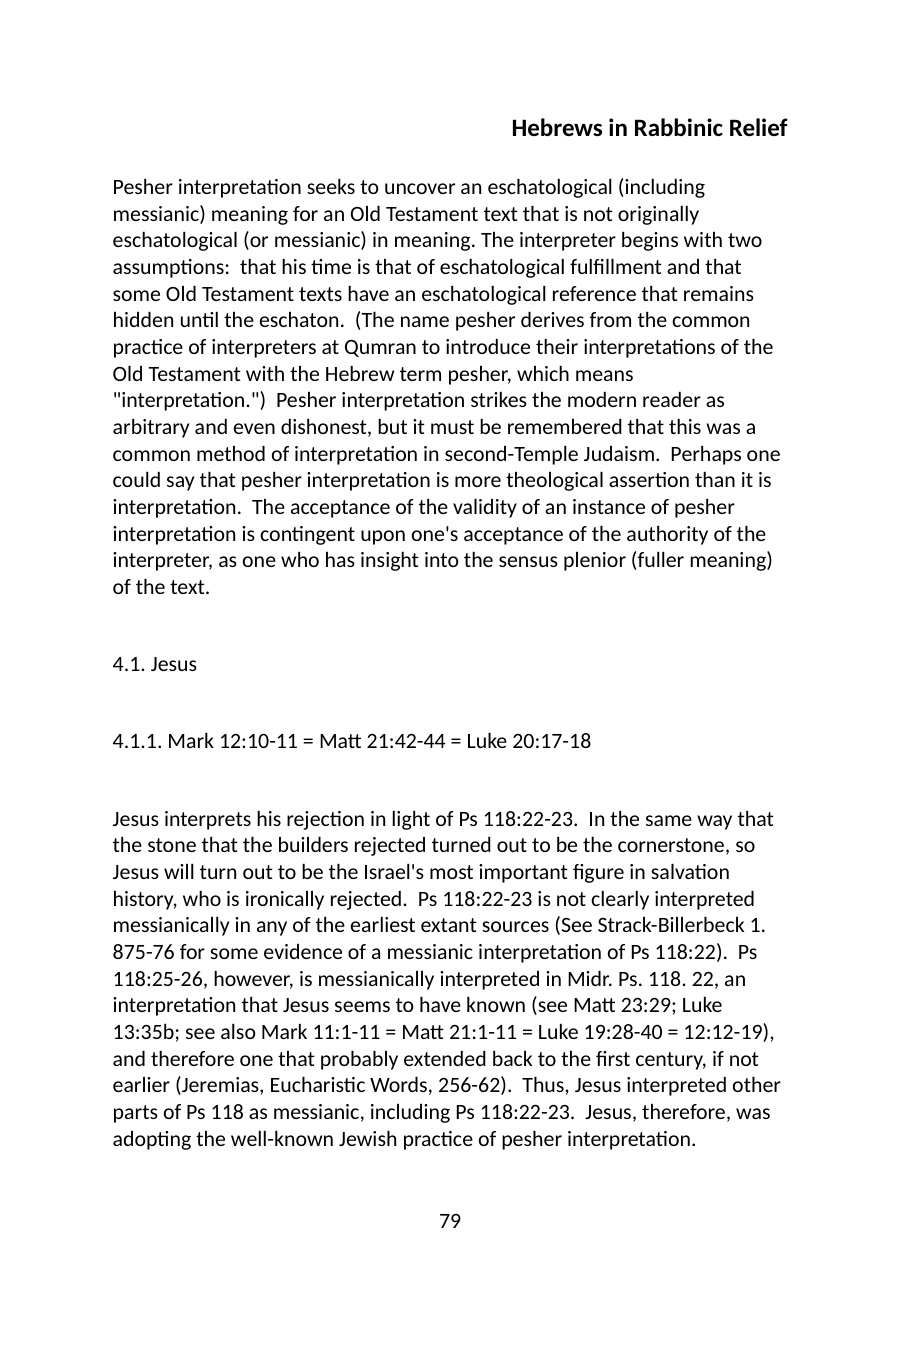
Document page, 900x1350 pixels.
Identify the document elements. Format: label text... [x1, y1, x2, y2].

text Jesus interprets his rejection in light of Ps 118:22-23. In the same way that the stone that the builders rejected turned out to be the cornerstone, so Jesus will turn out to be the Israel's most important figure in salvation history, who is ironically rejected. Ps 118:22-23 is not clearly interpreted messianically in any of the earliest extant sources (See Strack-Billerbeck 1. 875-76 for some evidence of a messianic interpretation of Ps 118:22). Ps 118:25-26, however, is messianically interpreted in Midr. Ps. 118. 22, an interpretation that Jesus seems to have known (see Matt 23:29; Luke 13:35b; see also Mark 11:1-11 = Matt 21:1-11 = Luke 19:28-40 = 12:12-19), and therefore one that probably extended back to the first century, if not earlier (Jeremias, Eucharistic Words, 256-62). Thus, Jesus interpreted other parts of Ps 118 as messianic, including Ps 118:22-23. Jesus, therefore, was adopting the well-known Jewish practice of pesher interpretation. [112, 805, 787, 1152]
text 4.1.1. Mark 12:10-11 = Matt 21:42-44 = Luke 20:17-18 [112, 728, 787, 754]
text Pesher interpretation seeks to uncover an eschatological (including messianic) meaning for an Old Testament text that is not originally eschatological (or messianic) in meaning. The interpreter begins with two assumptions: that his time is that of eschatological fulfillment and that some Old Testament texts have an eschatological reference that remains hidden until the eschaton. (The name pesher derives from the common practice of interpreters at Qumran to introduce their interpretations of the Old Testament with the Hebrew term pesher, which means "interpretation.") Pesher interpretation strikes the modern reader as arbitrary and even dishonest, but it must be remembered that this was a common method of interpretation in second-Temple Judaism. Perhaps one could say that pesher interpretation is more theological assertion than it is interpretation. The acceptance of the validity of an instance of pesher interpretation is contingent upon one's acceptance of the authority of the interpreter, as one who has insight into the sensus plenior (fuller meaning) of the text. [112, 173, 787, 600]
text 4.1. Jesus [112, 650, 787, 677]
